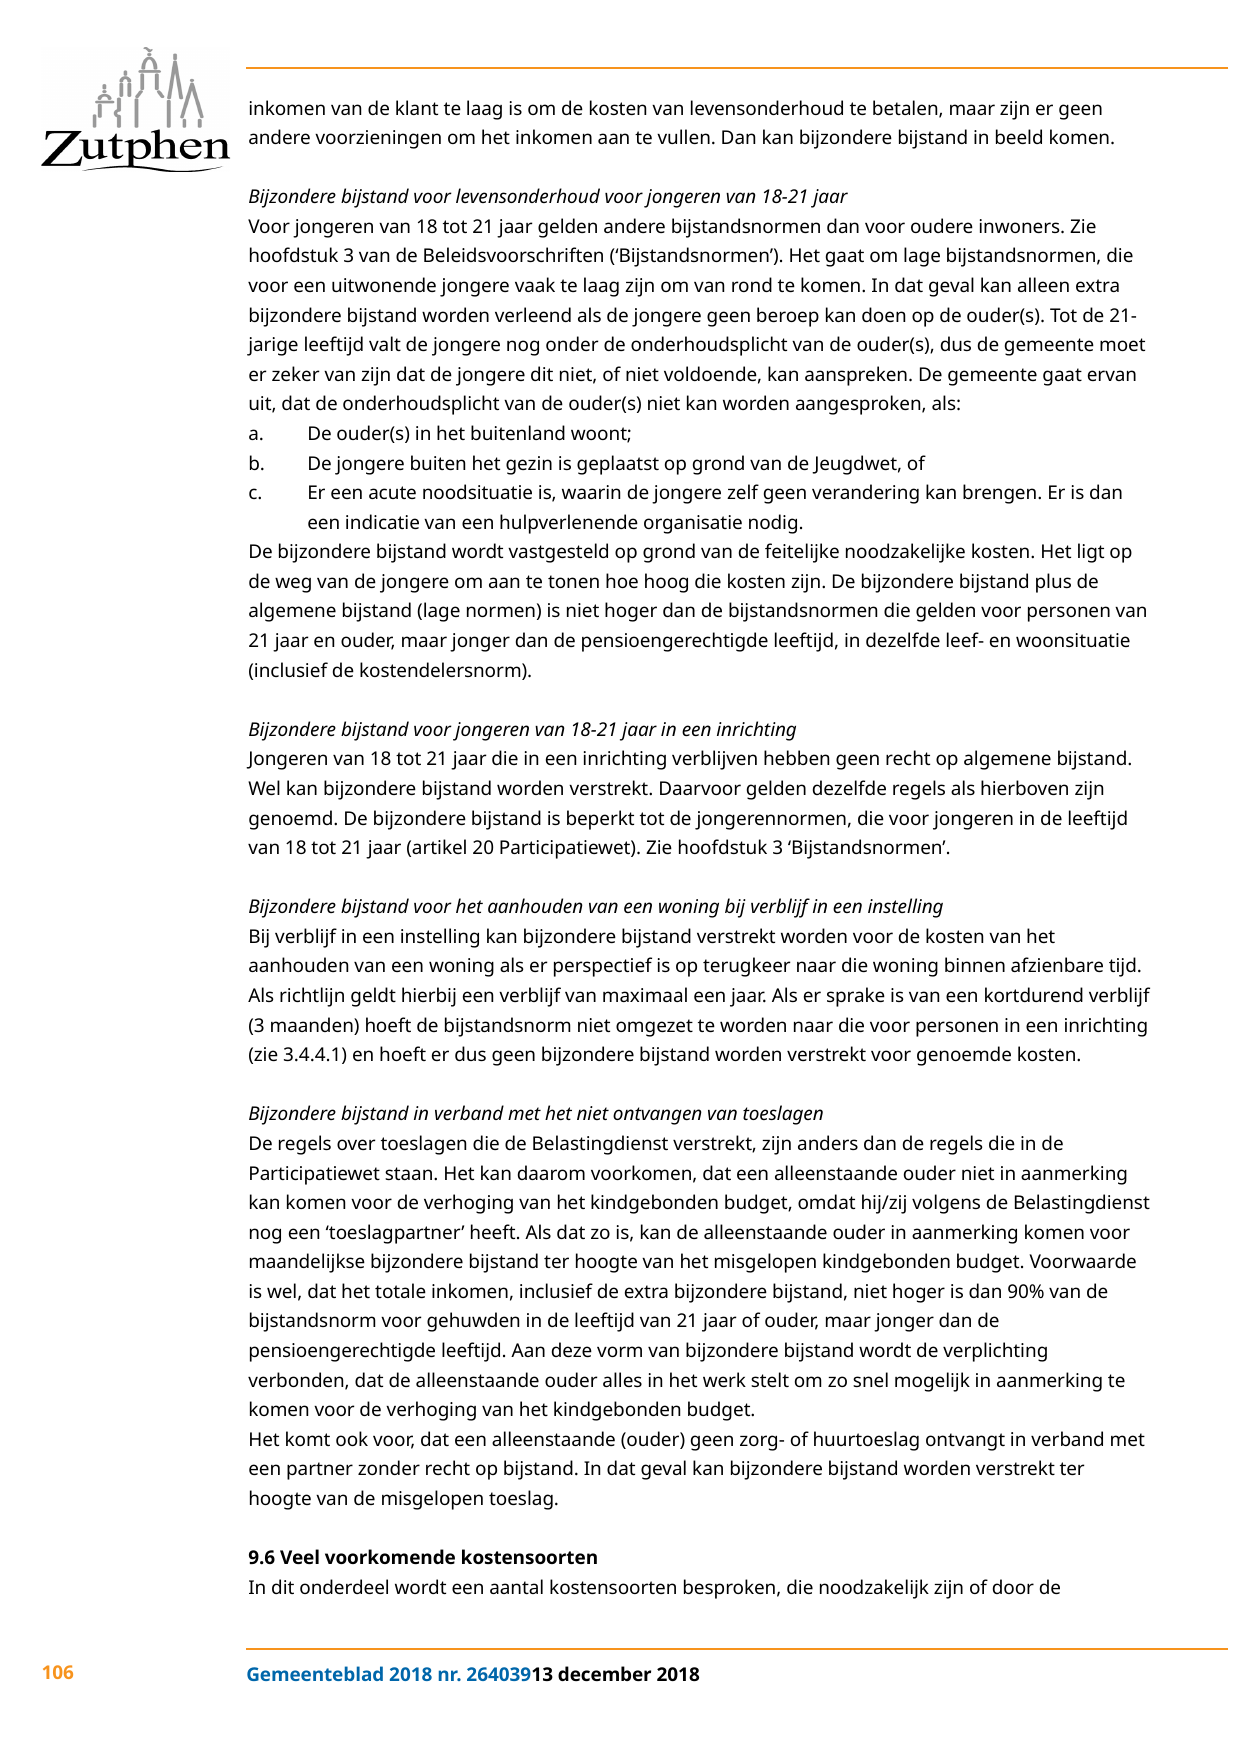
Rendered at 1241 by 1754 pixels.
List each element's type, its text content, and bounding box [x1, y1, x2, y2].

text De bijzondere bijstand wordt vastgesteld op grond van de feitelijke noodzakelijke kosten. Het ligt op de weg van de jongere om aan te tonen hoe hoog die kosten zijn. De bijzondere bijstand plus de algemene bijstand (lage normen) is niet hoger dan de bijstandsnormen die gelden voor personen van 21 jaar en ouder, maar jonger dan de pensioengerechtigde leeftijd, in dezelfde leef- en woonsituatie (inclusief de kostendelersnorm). [248, 538, 1152, 683]
text inkomen van de klant te laag is om de kosten van levensonderhoud te betalen, maar zijn er geen andere voorzieningen om het inkomen aan te vullen. Dan kan bijzondere bijstand in beeld komen. [248, 95, 1152, 150]
text 9.6 Veel voorkomende kostensoorten [248, 1544, 1152, 1570]
text Bijzondere bijstand voor levensonderhoud voor jongeren van 18-21 jaar [248, 183, 1152, 209]
text De regels over toeslagen die de Belastingdienst verstrekt, zijn anders dan de regels die in de Participatiewet staan. Het kan daarom voorkomen, dat een alleenstaande ouder niet in aanmerking kan komen voor de verhoging van het kindgebonden budget, omdat hij/zij volgens de Belastingdienst nog een ‘toeslagpartner’ heeft. Als dat zo is, kan de alleenstaande ouder in aanmerking komen voor maandelijkse bijzondere bijstand ter hoogte van het misgelopen kindgebonden budget. Voorwaarde is wel, dat het totale inkomen, inclusief de extra bijzondere bijstand, niet hoger is dan 90% van de bijstandsnorm voor gehuwden in de leeftijd van 21 jaar of ouder, maar jonger dan de pensioengerechtigde leeftijd. Aan deze vorm van bijzondere bijstand wordt de verplichting verbonden, dat de alleenstaande ouder alles in het werk stelt om zo snel mogelijk in aanmerking te komen voor de verhoging van het kindgebonden budget. [248, 1130, 1152, 1422]
text Bijzondere bijstand in verband met het niet ontvangen van toeslagen [248, 1101, 1152, 1126]
list De jongere buiten het gezin is geplaatst op grond van de Jeugdwet, of [248, 450, 1152, 476]
list De ouder(s) in het buitenland woont; [248, 420, 1152, 446]
list Er een acute noodsituatie is, waarin de jongere zelf geen verandering kan brengen. Er is dan een indicatie van een hulpverlenende organisatie nodig. [248, 479, 1152, 535]
picture [41, 47, 231, 172]
text Het komt ook voor, dat een alleenstaande (ouder) geen zorg- of huurtoeslag ontvangt in verband met een partner zonder recht op bijstand. In dat geval kan bijzondere bijstand worden verstrekt ter hoogte van de misgelopen toeslag. [248, 1426, 1152, 1511]
text Jongeren van 18 tot 21 jaar die in een inrichting verblijven hebben geen recht op algemene bijstand. Wel kan bijzondere bijstand worden verstrekt. Daarvoor gelden dezelfde regels als hierboven zijn genoemd. De bijzondere bijstand is beperkt tot de jongerennormen, die voor jongeren in de leeftijd van 18 tot 21 jaar (artikel 20 Participatiewet). Zie hoofdstuk 3 ‘Bijstandsnormen’. [248, 746, 1152, 860]
text Bijzondere bijstand voor het aanhouden van een woning bij verblijf in een instelling [248, 893, 1152, 919]
text Voor jongeren van 18 tot 21 jaar gelden andere bijstandsnormen dan voor oudere inwoners. Zie hoofdstuk 3 van de Beleidsvoorschriften (‘Bijstandsnormen’). Het gaat om lage bijstandsnormen, die voor een uitwonende jongere vaak te laag zijn om van rond te komen. In dat geval kan alleen extra bijzondere bijstand worden verleend als de jongere geen beroep kan doen op de ouder(s). Tot de 21-jarige leeftijd valt de jongere nog onder de onderhoudsplicht van de ouder(s), dus de gemeente moet er zeker van zijn dat de jongere dit niet, of niet voldoende, kan aanspreken. De gemeente gaat ervan uit, dat de onderhoudsplicht van de ouder(s) niet kan worden aangesproken, als: [248, 213, 1152, 416]
text In dit onderdeel wordt een aantal kostensoorten besproken, die noodzakelijk zijn of door de [248, 1574, 1152, 1600]
text Bijzondere bijstand voor jongeren van 18-21 jaar in een inrichting [248, 716, 1152, 742]
text Bij verblijf in een instelling kan bijzondere bijstand verstrekt worden voor de kosten van het aanhouden van een woning als er perspectief is op terugkeer naar die woning binnen afzienbare tijd. Als richtlijn geldt hierbij een verblijf van maximaal een jaar. Als er sprake is van een kortdurend verblijf (3 maanden) hoeft de bijstandsnorm niet omgezet te worden naar die voor personen in een inrichting (zie 3.4.4.1) en hoeft er dus geen bijzondere bijstand worden verstrekt voor genoemde kosten. [248, 923, 1152, 1067]
